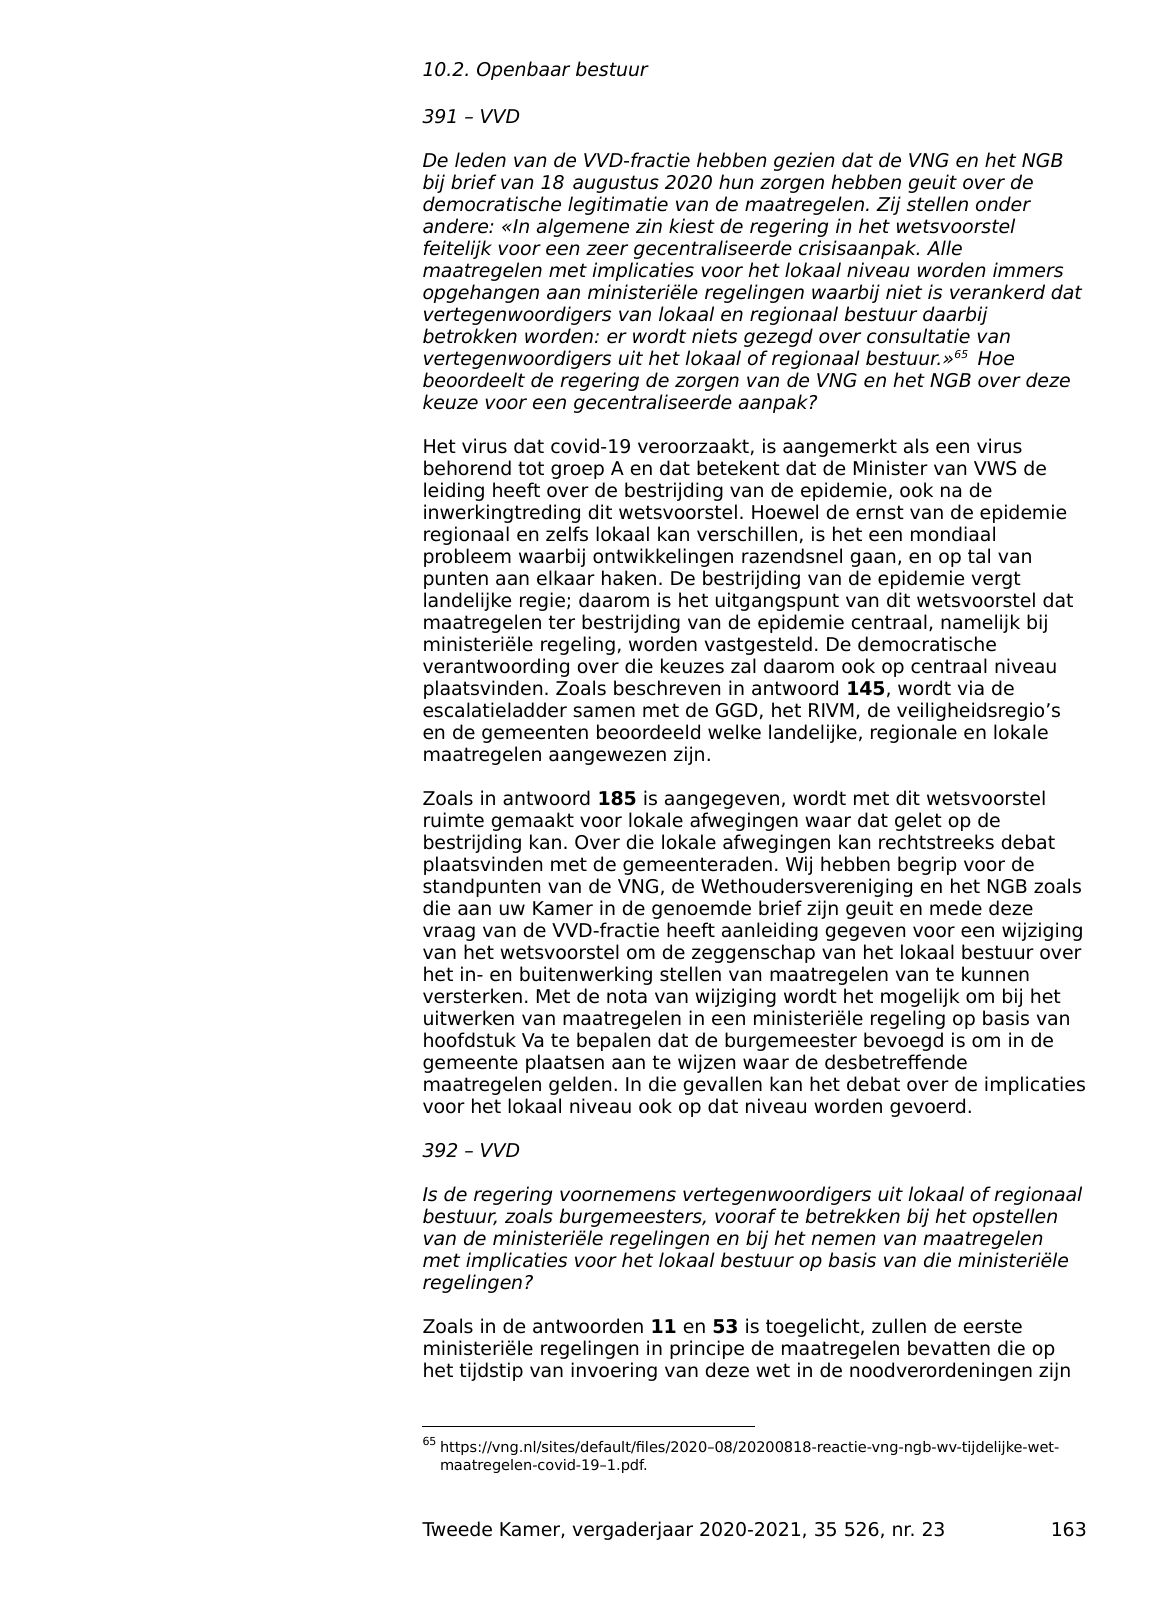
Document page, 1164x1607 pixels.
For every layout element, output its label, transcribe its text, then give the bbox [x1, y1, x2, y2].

text Is de regering voornemens vertegenwoordigers uit lokaal of regionaal bestuur, zoals burgemeesters, vooraf te betrekken bij het opstellen van de ministeriële regelingen en bij het nemen van maatregelen met implicaties voor het lokaal bestuur op basis van die ministeriële regelingen? [422, 1184, 1087, 1294]
subtitle 392 – VVD [422, 1140, 1087, 1162]
text https://vng.nl/sites/default/files/2020–08/20200818-reactie-vng-ngb-wv-tijdelijke-wet-maatregelen-covid-19–1.pdf. [422, 1435, 1087, 1474]
text De leden van de VVD-fractie hebben gezien dat de VNG en het NGB bij brief van 18 augustus 2020 hun zorgen hebben geuit over de democratische legitimatie van de maatregelen. Zij stellen onder andere: «In algemene zin kiest de regering in het wetsvoorstel feitelijk voor een zeer gecentraliseerde crisisaanpak. Alle maatregelen met implicaties voor het lokaal niveau worden immers opgehangen aan ministeriële regelingen waarbij niet is verankerd dat vertegenwoordigers van lokaal en regionaal bestuur daarbij betrokken worden: er wordt niets gezegd over consultatie van vertegenwoordigers uit het lokaal of regionaal bestuur.» Hoe beoordeelt de regering de zorgen van de VNG en het NGB over deze keuze voor een gecentraliseerde aanpak? [422, 150, 1087, 414]
subtitle 10.2. Openbaar bestuur [422, 59, 1087, 81]
text Zoals in antwoord 185 is aangegeven, wordt met dit wetsvoorstel ruimte gemaakt voor lokale afwegingen waar dat gelet op de bestrijding kan. Over die lokale afwegingen kan rechtstreeks debat plaatsvinden met de gemeenteraden. Wij hebben begrip voor de standpunten van de VNG, de Wethoudersvereniging en het NGB zoals die aan uw Kamer in de genoemde brief zijn geuit en mede deze vraag van de VVD-fractie heeft aanleiding gegeven voor een wijziging van het wetsvoorstel om de zeggenschap van het lokaal bestuur over het in- en buitenwerking stellen van maatregelen van te kunnen versterken. Met de nota van wijziging wordt het mogelijk om bij het uitwerken van maatregelen in een ministeriële regeling op basis van hoofdstuk Va te bepalen dat de burgemeester bevoegd is om in de gemeente plaatsen aan te wijzen waar de desbetreffende maatregelen gelden. In die gevallen kan het debat over de implicaties voor het lokaal niveau ook op dat niveau worden gevoerd. [422, 788, 1087, 1118]
text Het virus dat covid-19 veroorzaakt, is aangemerkt als een virus behorend tot groep A en dat betekent dat de Minister van VWS de leiding heeft over de bestrijding van de epidemie, ook na de inwerkingtreding dit wetsvoorstel. Hoewel de ernst van de epidemie regionaal en zelfs lokaal kan verschillen, is het een mondiaal probleem waarbij ontwikkelingen razendsnel gaan, en op tal van punten aan elkaar haken. De bestrijding van de epidemie vergt landelijke regie; daarom is het uitgangspunt van dit wetsvoorstel dat maatregelen ter bestrijding van de epidemie centraal, namelijk bij ministeriële regeling, worden vastgesteld. De democratische verantwoording over die keuzes zal daarom ook op centraal niveau plaatsvinden. Zoals beschreven in antwoord 145, wordt via de escalatieladder samen met de GGD, het RIVM, de veiligheidsregio’s en de gemeenten beoordeeld welke landelijke, regionale en lokale maatregelen aangewezen zijn. [422, 436, 1087, 766]
text Zoals in de antwoorden 11 en 53 is toegelicht, zullen de eerste ministeriële regelingen in principe de maatregelen bevatten die op het tijdstip van invoering van deze wet in de noodverordeningen zijn [422, 1316, 1087, 1382]
subtitle 391 – VVD [422, 106, 1087, 128]
